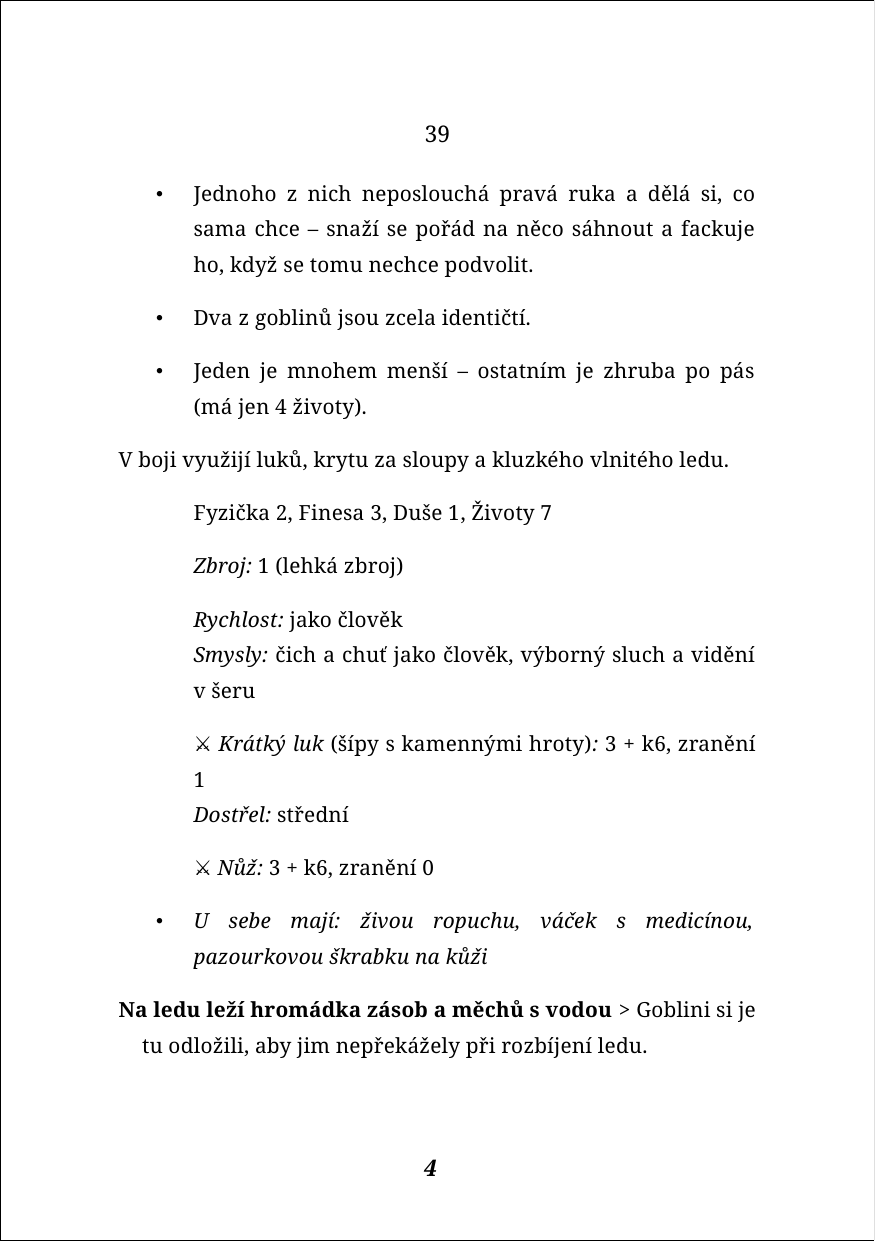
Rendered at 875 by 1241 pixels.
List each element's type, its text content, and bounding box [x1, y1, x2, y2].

text V boji využijí luků, krytu za sloupy a kluzkého vlnitého ledu. [118, 445, 756, 474]
text Na ledu leží hromádka zásob a měchů s vodou > Goblini si je tu odložili, aby jim nepřekážely při rozbíjení ledu. [118, 995, 756, 1059]
list Jeden je mnohem menší – ostatním je zhruba po pás (má jen 4 životy). [156, 356, 756, 420]
list ⚔ Krátký luk (šípy s kamennými hroty): 3 + k6, zranění 1 [156, 729, 756, 793]
list Dostřel: střední [156, 800, 756, 829]
list Dva z goblinů jsou zcela identičtí. [156, 303, 756, 332]
list Smysly: čich a chuť jako člověk, výborný sluch a vidění v šeru [156, 640, 756, 704]
list U sebe mají: živou ropuchu, váček s medicínou, pazourkovou škrabku na kůži [156, 907, 756, 971]
list Zbroj: 1 (lehká zbroj) [156, 552, 756, 580]
list Rychlost: jako člověk [156, 605, 756, 633]
list Jednoho z nich neposlouchá pravá ruka a dělá si, co sama chce – snaží se pořád na něco sáhnout a fackuje ho, když se tomu nechce podvolit. [156, 179, 756, 278]
list ⚔ Nůž: 3 + k6, zranění 0 [156, 853, 756, 882]
list Fyzička 2, Finesa 3, Duše 1, Životy 7 [156, 498, 756, 527]
